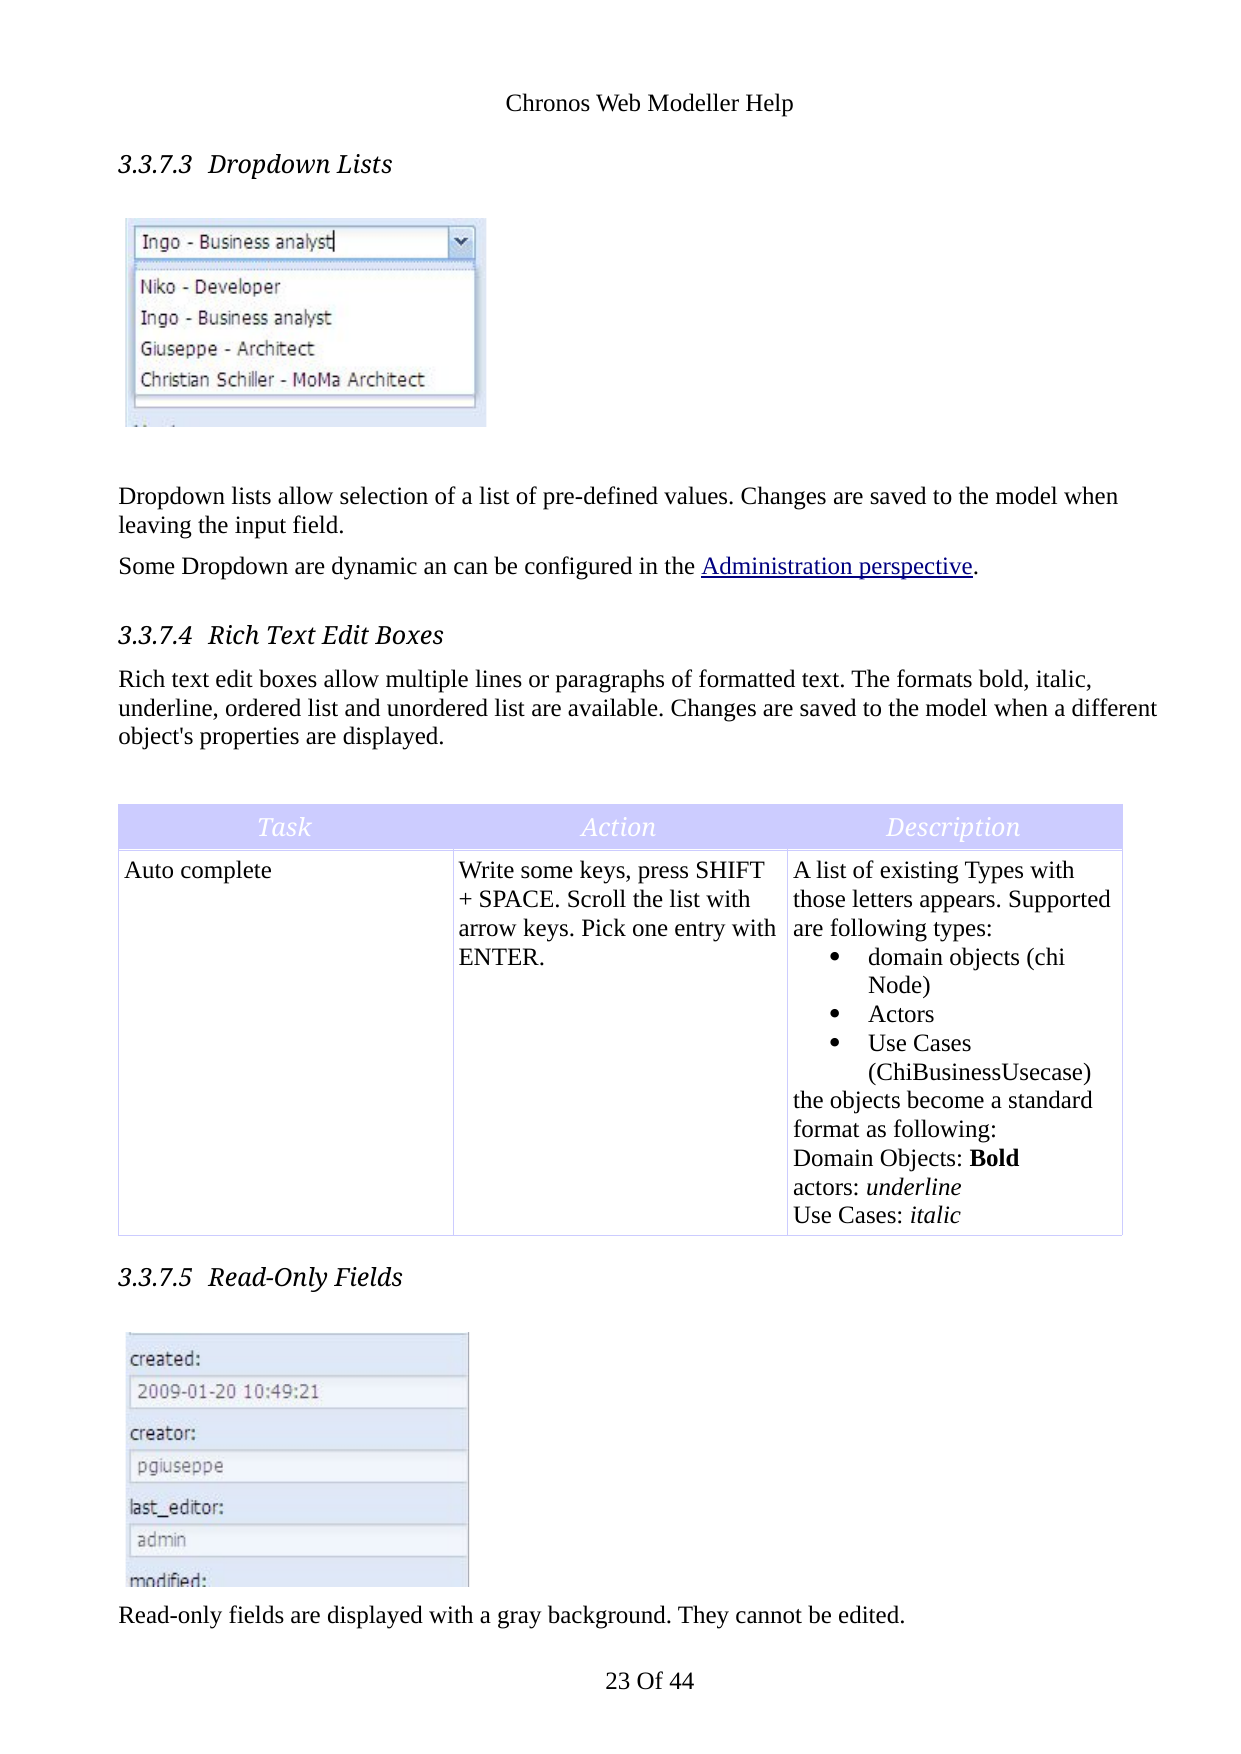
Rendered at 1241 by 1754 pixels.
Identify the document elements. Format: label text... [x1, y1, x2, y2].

subtitle Read-Only Fields [118, 1260, 1181, 1294]
table_header Action [454, 805, 787, 849]
subtitle Dropdown Lists [118, 146, 1181, 181]
text Read-only fields are displayed with a gray background. They cannot be edited. [118, 1307, 1181, 1629]
table_cell Write some keys, press SHIFT + SPACE. Scroll the list with arrow keys. Pick one entry with ENTER. [454, 851, 787, 1235]
subtitle Rich Text Edit Boxes [118, 617, 1181, 651]
table_cell A list of existing Types with those letters appears. Supported are following types: domain objects (chi Node) Actors Use Cases (ChiBusinessUsecase) the objects become a standard format as following: Domain Objects: Bold actors: underline Use Cases: italic [788, 851, 1122, 1235]
table_header Description [788, 805, 1122, 849]
picture [125, 218, 487, 427]
text Dropdown lists allow selection of a list of pre-defined values. Changes are saved to the model when leaving the input field. [118, 481, 1181, 539]
text Some Dropdown are dynamic an can be configured in the Administration perspective. [118, 551, 1181, 580]
table_header Task [119, 805, 453, 849]
text Rich text edit boxes allow multiple lines or paragraphs of formatted text. The formats bold, italic, underline, ordered list and unordered list are available. Changes are saved to the model when a different object's properties are displayed. [118, 664, 1181, 750]
picture [125, 1332, 470, 1587]
table_cell Auto complete [119, 851, 453, 1235]
